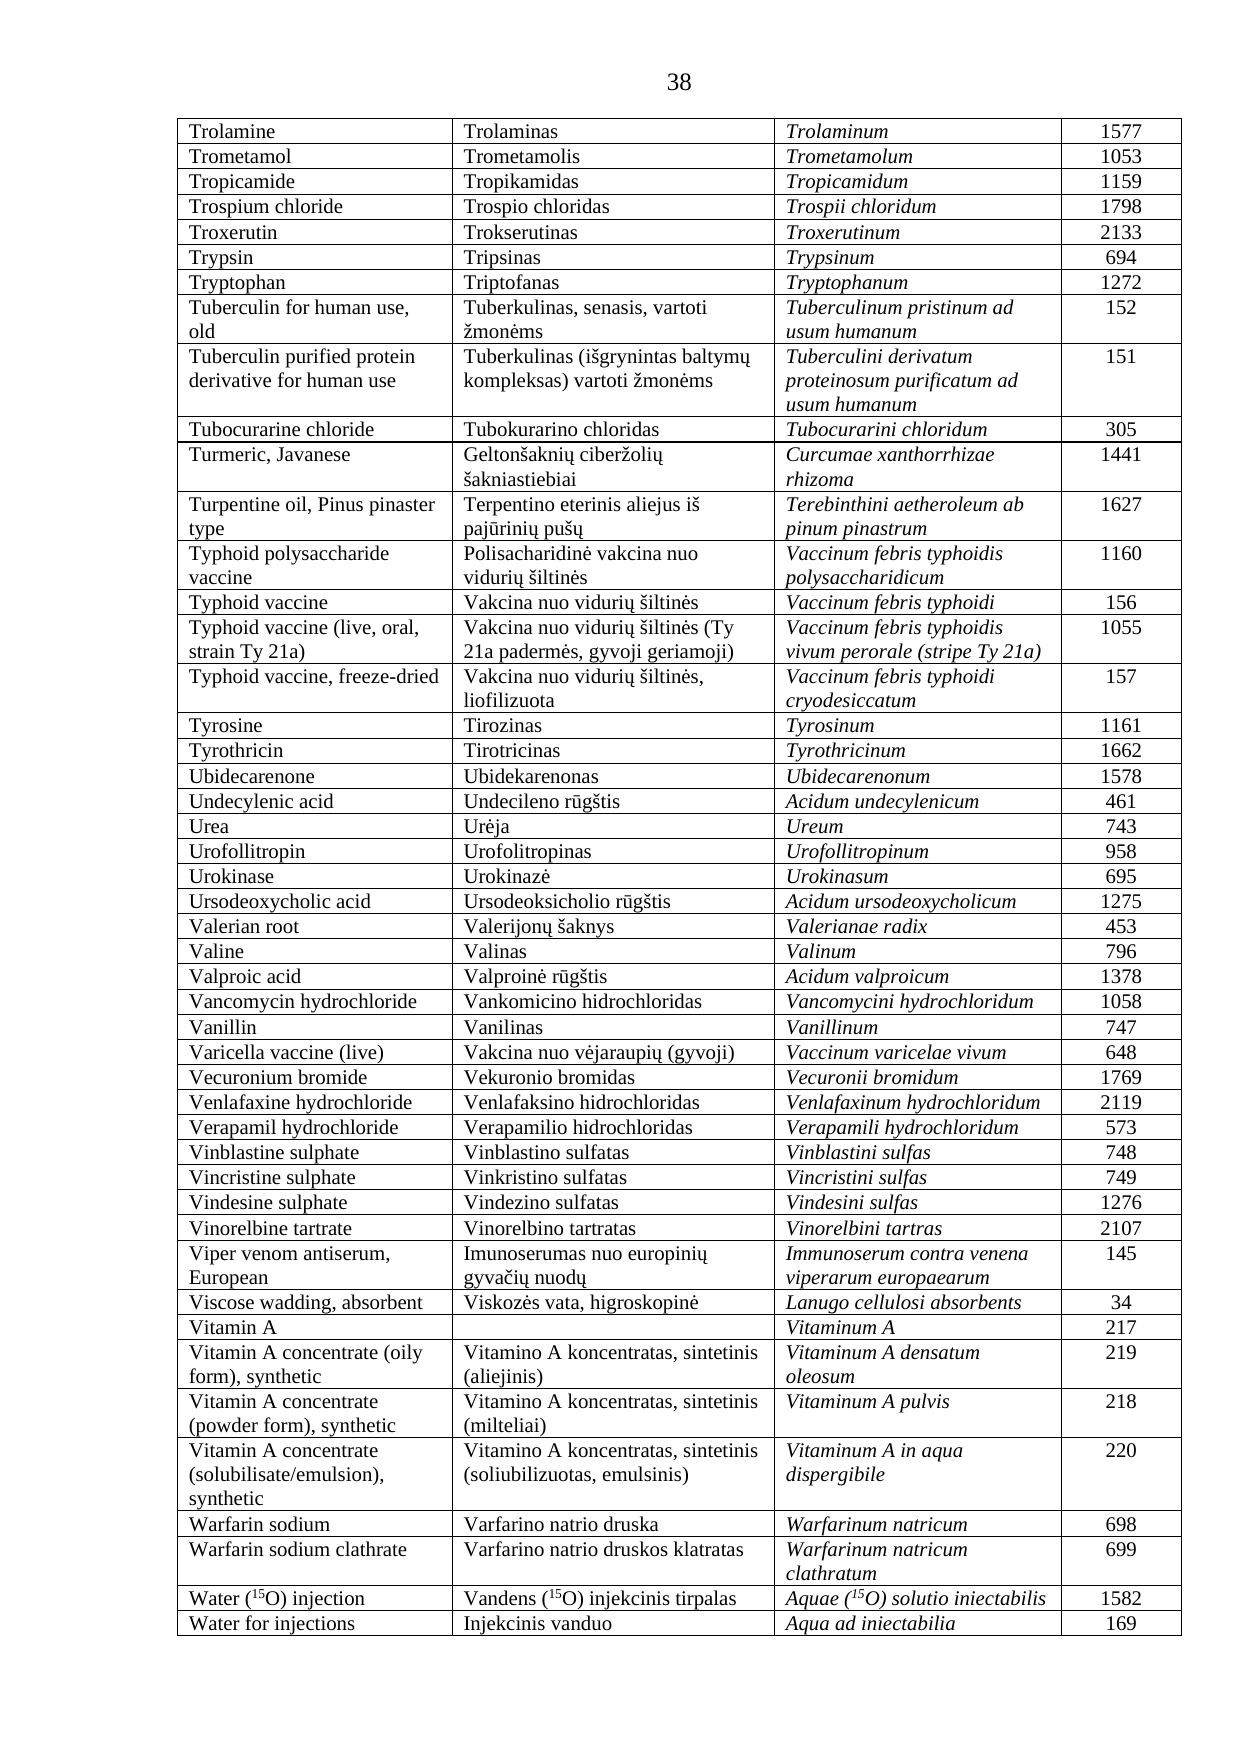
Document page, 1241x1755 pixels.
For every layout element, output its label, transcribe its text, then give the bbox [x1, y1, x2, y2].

table_cell Varicella vaccine (live) [178, 1040, 452, 1064]
table_cell Tuberculinum pristinum ad usum humanum [775, 295, 1061, 343]
table_cell Tirozinas [453, 713, 774, 737]
table_cell 1276 [1062, 1190, 1181, 1214]
table_cell Vinblastini sulfas [775, 1140, 1061, 1164]
table_cell Lanugo cellulosi absorbents [775, 1290, 1061, 1314]
table_cell Water for injections [178, 1611, 452, 1635]
table_cell 1159 [1062, 169, 1181, 193]
table_cell Trospii chloridum [775, 195, 1061, 218]
table_cell Tubocurarine chloride [178, 417, 452, 441]
table_cell Varfarino natrio druskos klatratas [453, 1537, 774, 1585]
table_cell Polisacharidinė vakcina nuo vidurių šiltinės [453, 541, 774, 589]
table_cell Vakcina nuo vidurių šiltinės (Ty 21a padermės, gyvoji geriamoji) [453, 615, 774, 663]
table_cell Valerianae radix [775, 914, 1061, 938]
table_cell Vitamino A koncentratas, sintetinis (soliubilizuotas, emulsinis) [453, 1438, 774, 1510]
table_cell Undecileno rūgštis [453, 789, 774, 813]
table_cell Vinblastine sulphate [178, 1140, 452, 1164]
table_cell 1161 [1062, 713, 1181, 737]
table_cell Vakcina nuo vidurių šiltinės [453, 590, 774, 614]
table_cell Vitamin A concentrate (oily form), synthetic [178, 1340, 452, 1388]
table_cell Ureum [775, 814, 1061, 838]
table_cell Urofollitropinum [775, 839, 1061, 863]
table_cell Typhoid vaccine, freeze-dried [178, 664, 452, 712]
table_cell Valproinė rūgštis [453, 964, 774, 988]
table_cell Turmeric, Javanese [178, 443, 452, 491]
table_cell Vincristini sulfas [775, 1165, 1061, 1189]
table_cell Tropikamidas [453, 169, 774, 193]
table_cell Vekuronio bromidas [453, 1065, 774, 1089]
table_cell Tropicamide [178, 169, 452, 193]
table_cell Vandens (15O) injekcinis tirpalas [453, 1586, 774, 1610]
table_cell Turpentine oil, Pinus pinaster type [178, 492, 452, 540]
table_cell Tryptophanum [775, 270, 1061, 294]
table_cell 453 [1062, 914, 1181, 938]
table_cell Trolaminum [775, 119, 1061, 143]
table_cell 152 [1062, 295, 1181, 343]
table_cell Vitamino A koncentratas, sintetinis (aliejinis) [453, 1340, 774, 1388]
table_cell Varfarino natrio druska [453, 1511, 774, 1536]
table_cell Vitamino A koncentratas, sintetinis (milteliai) [453, 1389, 774, 1437]
table_cell Tuberculin for human use, old [178, 295, 452, 343]
table_cell Imunoserumas nuo europinių gyvačių nuodų [453, 1241, 774, 1289]
table_cell 1627 [1062, 492, 1181, 540]
table_cell 698 [1062, 1511, 1181, 1536]
table_cell Verapamilio hidrochloridas [453, 1115, 774, 1139]
table_cell Typhoid polysaccharide vaccine [178, 541, 452, 589]
table_cell 748 [1062, 1140, 1181, 1164]
table_cell Terebinthini aetheroleum ab pinum pinastrum [775, 492, 1061, 540]
table_cell Trospio chloridas [453, 195, 774, 218]
table_cell Vincristine sulphate [178, 1165, 452, 1189]
table_cell 2133 [1062, 220, 1181, 244]
table_cell Valinum [775, 939, 1061, 963]
table_cell Tropicamidum [775, 169, 1061, 193]
table_cell Viscose wadding, absorbent [178, 1290, 452, 1314]
table_cell 958 [1062, 839, 1181, 863]
table_cell 1662 [1062, 739, 1181, 762]
table_cell Acidum valproicum [775, 964, 1061, 988]
table_cell 34 [1062, 1290, 1181, 1314]
table_cell 1577 [1062, 119, 1181, 143]
table_cell 217 [1062, 1315, 1181, 1339]
table_cell 796 [1062, 939, 1181, 963]
table_cell Trypsin [178, 245, 452, 269]
table_cell Urokinasum [775, 864, 1061, 888]
table_cell Vitamin A [178, 1315, 452, 1339]
table_cell [453, 1315, 774, 1339]
table_cell 573 [1062, 1115, 1181, 1139]
table_cell 1798 [1062, 195, 1181, 218]
table_cell Valinas [453, 939, 774, 963]
table_cell Tyrosine [178, 713, 452, 737]
table_cell Geltonšaknių ciberžolių šakniastiebiai [453, 443, 774, 491]
table_cell Tirotricinas [453, 739, 774, 762]
table_cell Trospium chloride [178, 195, 452, 218]
table_cell Venlafaxinum hydrochloridum [775, 1090, 1061, 1114]
table_cell Vanilinas [453, 1015, 774, 1039]
table_cell Injekcinis vanduo [453, 1611, 774, 1635]
table_cell Undecylenic acid [178, 789, 452, 813]
table_cell 1053 [1062, 144, 1181, 168]
table_cell 220 [1062, 1438, 1181, 1510]
table_cell Vanillin [178, 1015, 452, 1039]
table_cell Vancomycin hydrochloride [178, 990, 452, 1013]
table_cell Trolamine [178, 119, 452, 143]
table_cell Trolaminas [453, 119, 774, 143]
table_cell Urofolitropinas [453, 839, 774, 863]
table_cell 694 [1062, 245, 1181, 269]
table_cell Tuberkulinas, senasis, vartoti žmonėms [453, 295, 774, 343]
table_cell Triptofanas [453, 270, 774, 294]
table_cell 218 [1062, 1389, 1181, 1437]
table_cell 1769 [1062, 1065, 1181, 1089]
table_cell 695 [1062, 864, 1181, 888]
table_cell 2107 [1062, 1215, 1181, 1239]
table_cell Vaccinum febris typhoidis vivum perorale (stripe Ty 21a) [775, 615, 1061, 663]
table_cell 157 [1062, 664, 1181, 712]
table_cell 749 [1062, 1165, 1181, 1189]
table_cell 1160 [1062, 541, 1181, 589]
table_cell Vancomycini hydrochloridum [775, 990, 1061, 1013]
table_cell Vaccinum febris typhoidis polysaccharidicum [775, 541, 1061, 589]
table_cell Vecuronii bromidum [775, 1065, 1061, 1089]
table_cell Troxerutin [178, 220, 452, 244]
table_cell Vinkristino sulfatas [453, 1165, 774, 1189]
table_cell 145 [1062, 1241, 1181, 1289]
table_cell Tyrothricin [178, 739, 452, 762]
table_cell Aqua ad iniectabilia [775, 1611, 1061, 1635]
table_cell Valproic acid [178, 964, 452, 988]
table_cell 747 [1062, 1015, 1181, 1039]
table_cell Trometamol [178, 144, 452, 168]
table_cell Viper venom antiserum, European [178, 1241, 452, 1289]
table_cell Verapamili hydrochloridum [775, 1115, 1061, 1139]
table_cell Verapamil hydrochloride [178, 1115, 452, 1139]
table_cell Aquae (15O) solutio iniectabilis [775, 1586, 1061, 1610]
table_cell Vanillinum [775, 1015, 1061, 1039]
table_cell Ubidekarenonas [453, 764, 774, 788]
table_cell Urea [178, 814, 452, 838]
table_cell Ursodeoksicholio rūgštis [453, 889, 774, 913]
table_cell Vitaminum A in aqua dispergibile [775, 1438, 1061, 1510]
table_cell Vecuronium bromide [178, 1065, 452, 1089]
table_cell Tuberkulinas (išgrynintas baltymų kompleksas) vartoti žmonėms [453, 344, 774, 416]
table_cell 219 [1062, 1340, 1181, 1388]
table_cell Acidum ursodeoxycholicum [775, 889, 1061, 913]
table_cell Vinorelbine tartrate [178, 1215, 452, 1239]
table_cell Tuberculini derivatum proteinosum purificatum ad usum humanum [775, 344, 1061, 416]
table_cell Valerian root [178, 914, 452, 938]
table_cell Water (15O) injection [178, 1586, 452, 1610]
table_cell Vinblastino sulfatas [453, 1140, 774, 1164]
table_cell 1441 [1062, 443, 1181, 491]
table_cell Valine [178, 939, 452, 963]
table_cell Troxerutinum [775, 220, 1061, 244]
table_cell 699 [1062, 1537, 1181, 1585]
table_cell Warfarin sodium [178, 1511, 452, 1536]
table_cell Urėja [453, 814, 774, 838]
table_cell Ubidecarenone [178, 764, 452, 788]
table_cell Vindesini sulfas [775, 1190, 1061, 1214]
table_cell 156 [1062, 590, 1181, 614]
table_cell Valerijonų šaknys [453, 914, 774, 938]
table_cell Venlafaxine hydrochloride [178, 1090, 452, 1114]
table_cell Vitamin A concentrate (solubilisate/emulsion), synthetic [178, 1438, 452, 1510]
table_cell Tripsinas [453, 245, 774, 269]
table_cell Vaccinum febris typhoidi [775, 590, 1061, 614]
table_cell Vaccinum febris typhoidi cryodesiccatum [775, 664, 1061, 712]
table_cell Trometamolis [453, 144, 774, 168]
table_cell Acidum undecylenicum [775, 789, 1061, 813]
table_cell Venlafaksino hidrochloridas [453, 1090, 774, 1114]
table_cell Ursodeoxycholic acid [178, 889, 452, 913]
table_cell Vinorelbini tartras [775, 1215, 1061, 1239]
table_cell 461 [1062, 789, 1181, 813]
table_cell Warfarinum natricum [775, 1511, 1061, 1536]
table_cell Vindezino sulfatas [453, 1190, 774, 1214]
table_cell Trypsinum [775, 245, 1061, 269]
table_cell Ubidecarenonum [775, 764, 1061, 788]
table_cell 1272 [1062, 270, 1181, 294]
table_cell 1378 [1062, 964, 1181, 988]
table_cell 1578 [1062, 764, 1181, 788]
table_cell Trokserutinas [453, 220, 774, 244]
table_cell Urofollitropin [178, 839, 452, 863]
table_cell 305 [1062, 417, 1181, 441]
table_cell Vankomicino hidrochloridas [453, 990, 774, 1013]
table_cell Warfarin sodium clathrate [178, 1537, 452, 1585]
table_cell Tyrosinum [775, 713, 1061, 737]
table_cell 2119 [1062, 1090, 1181, 1114]
table_cell Urokinase [178, 864, 452, 888]
table_cell Vaccinum varicelae vivum [775, 1040, 1061, 1064]
table_cell Curcumae xanthorrhizae rhizoma [775, 443, 1061, 491]
table_cell Terpentino eterinis aliejus iš pajūrinių pušų [453, 492, 774, 540]
table_cell Urokinazė [453, 864, 774, 888]
table_cell Tryptophan [178, 270, 452, 294]
table_cell 1582 [1062, 1586, 1181, 1610]
table_cell Vinorelbino tartratas [453, 1215, 774, 1239]
table_cell Warfarinum natricum clathratum [775, 1537, 1061, 1585]
table_cell Tyrothricinum [775, 739, 1061, 762]
table_cell 743 [1062, 814, 1181, 838]
table_cell 1058 [1062, 990, 1181, 1013]
table_cell Typhoid vaccine [178, 590, 452, 614]
table_cell Vakcina nuo vidurių šiltinės, liofilizuota [453, 664, 774, 712]
table_cell Tubocurarini chloridum [775, 417, 1061, 441]
table_cell Tubokurarino chloridas [453, 417, 774, 441]
table_cell Trometamolum [775, 144, 1061, 168]
table_cell Vitaminum A pulvis [775, 1389, 1061, 1437]
table_cell 1275 [1062, 889, 1181, 913]
table_cell Vindesine sulphate [178, 1190, 452, 1214]
table_cell Vakcina nuo vėjaraupių (gyvoji) [453, 1040, 774, 1064]
table_cell Vitamin A concentrate (powder form), synthetic [178, 1389, 452, 1437]
table_cell Tuberculin purified protein derivative for human use [178, 344, 452, 416]
table_cell 169 [1062, 1611, 1181, 1635]
table_cell Vitaminum A densatum oleosum [775, 1340, 1061, 1388]
table_cell Typhoid vaccine (live, oral, strain Ty 21a) [178, 615, 452, 663]
table_cell Viskozės vata, higroskopinė [453, 1290, 774, 1314]
table_cell 648 [1062, 1040, 1181, 1064]
table_cell Vitaminum A [775, 1315, 1061, 1339]
table_cell 151 [1062, 344, 1181, 416]
table_cell 1055 [1062, 615, 1181, 663]
table_cell Immunoserum contra venena viperarum europaearum [775, 1241, 1061, 1289]
